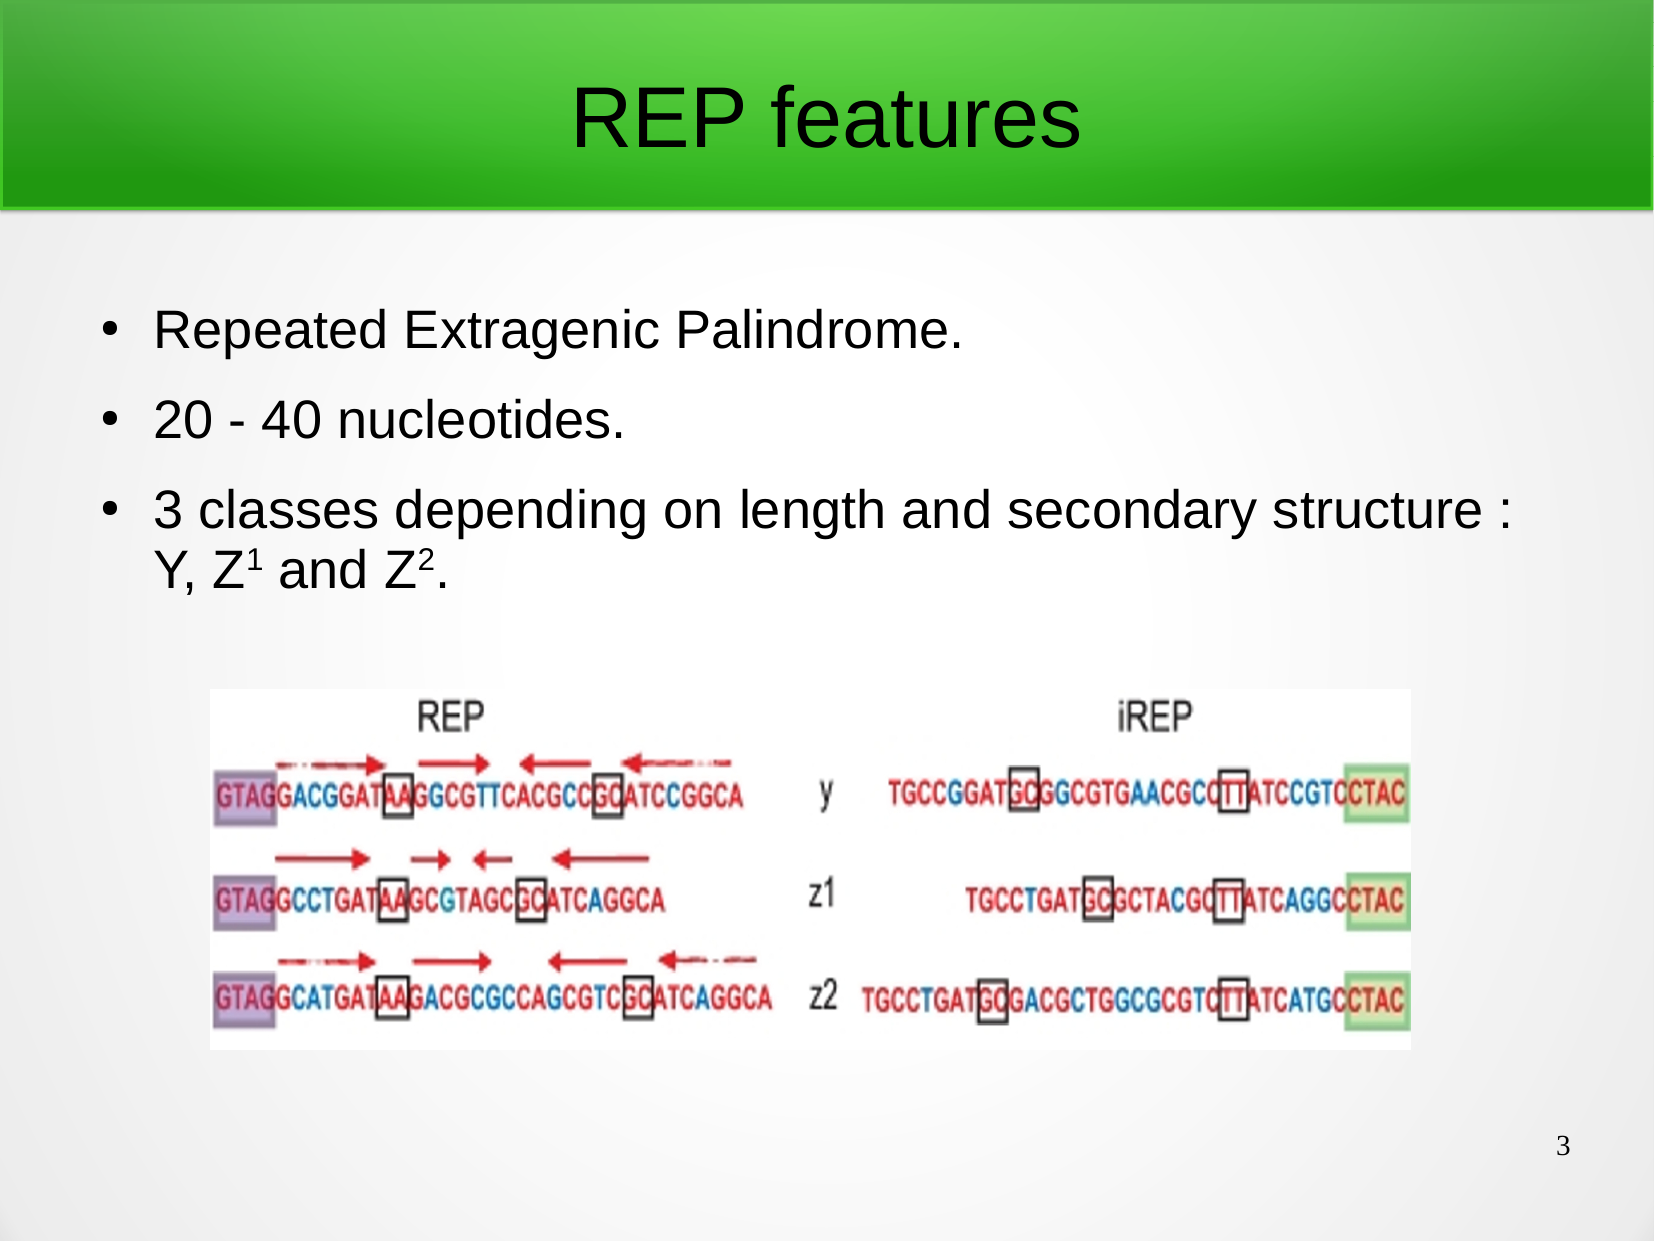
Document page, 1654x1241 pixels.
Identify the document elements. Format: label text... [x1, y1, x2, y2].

picture [210, 689, 1411, 1051]
list Repeated Extragenic Palindrome. 20 - 40 nucleotides. 3 classes depending on length and secondary structure : Y, Z1 and Z2. [82, 299, 1571, 1019]
title REP features [82, 47, 1571, 189]
